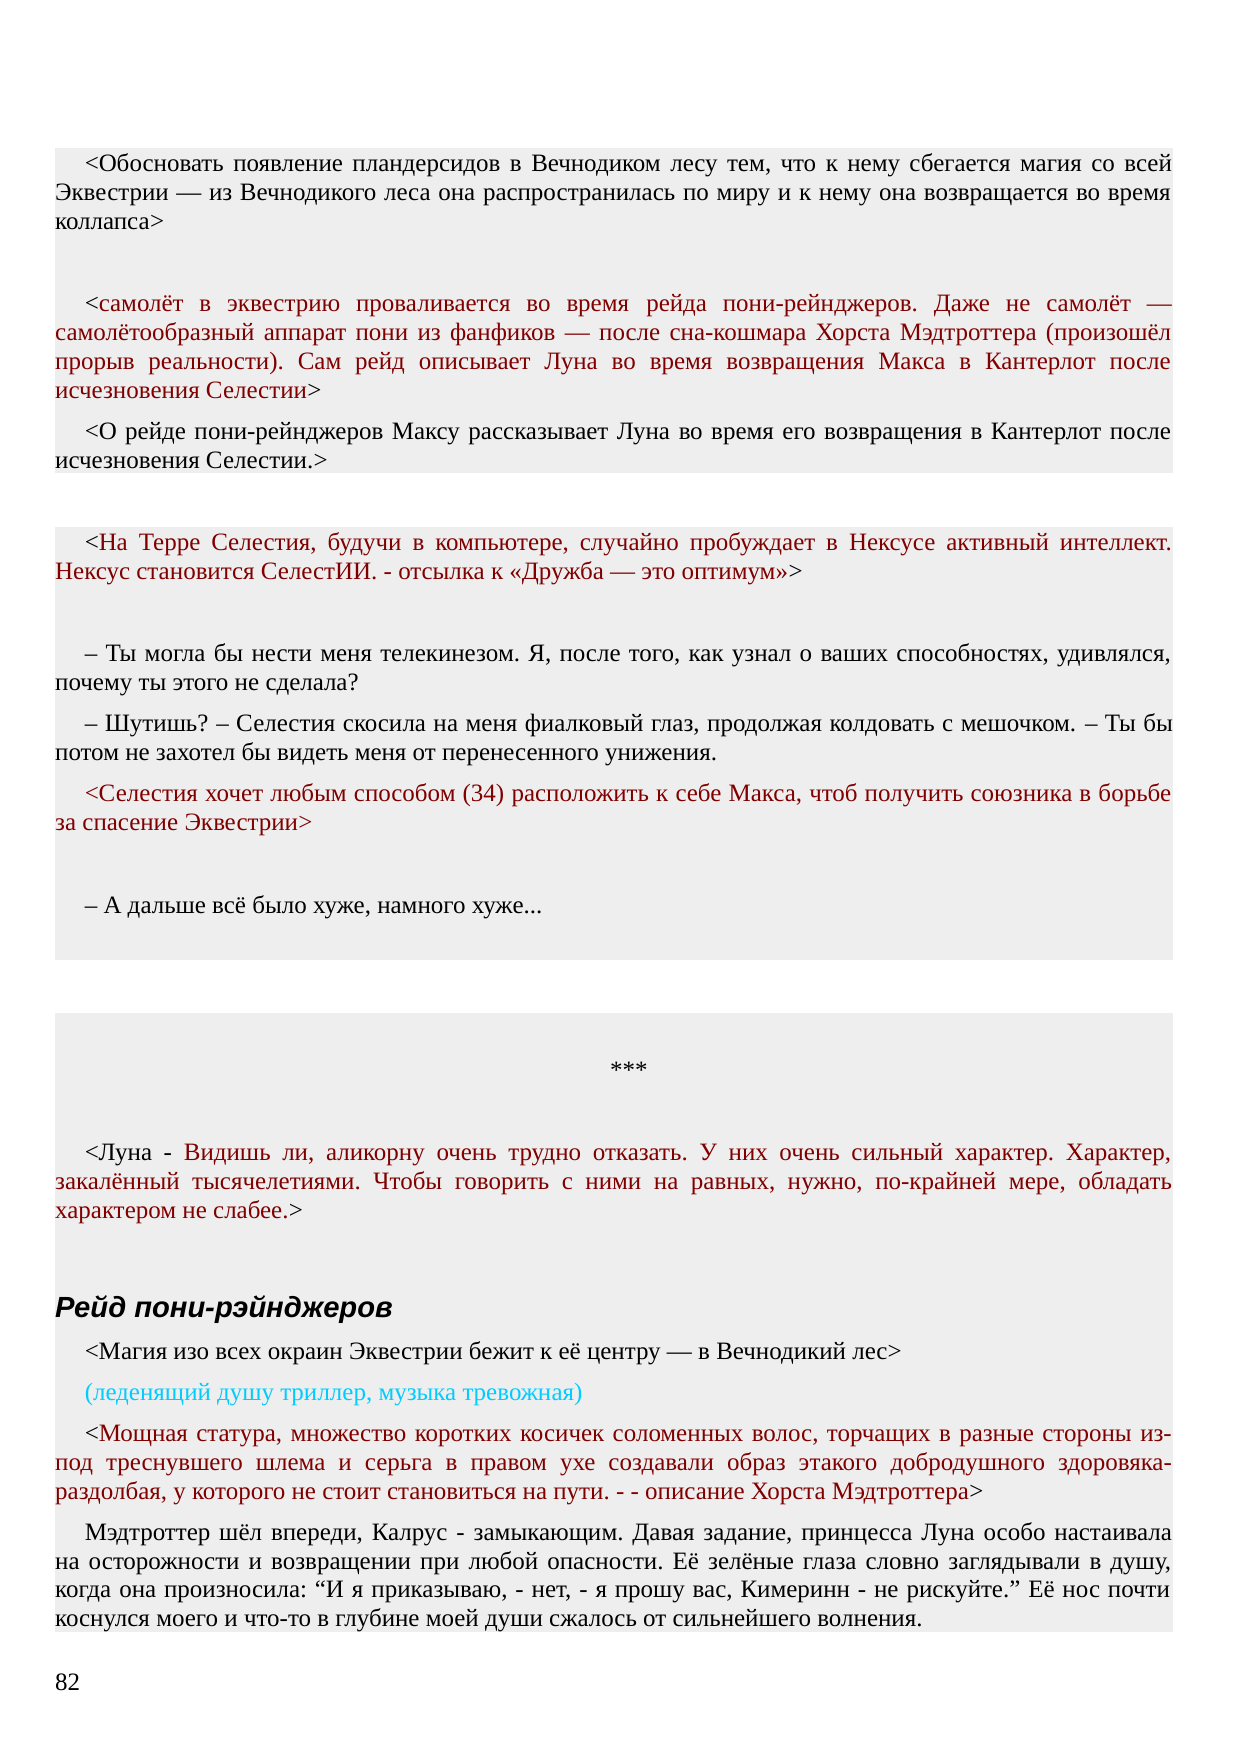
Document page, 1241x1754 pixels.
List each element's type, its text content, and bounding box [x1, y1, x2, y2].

text <Магия изо всех окраин Эквестрии бежит к её центру — в Вечнодикий лес> [55, 1336, 1173, 1364]
text <О рейде пони-рейнджеров Максу рассказывает Луна во время его возвращения в Кантерлот после исчезновения Селестии.> [55, 416, 1173, 473]
text – А дальше всё было хуже, намного хуже... [55, 890, 1173, 918]
text <Обосновать появление пландерсидов в Вечнодиком лесу тем, что к нему сбегается магия со всей Эквестрии — из Вечнодикого леса она распространилась по миру и к нему она возвращается во время коллапса> [55, 148, 1173, 235]
text <Мощная статура, множество коротких косичек соломенных волос, торчащих в разные стороны из-под треснувшего шлема и серьга в правом ухе создавали образ этакого добродушного здоровяка-раздолбая, у которого не стоит становиться на пути. - - описание Хорста Мэдтроттера> [55, 1418, 1173, 1504]
text – Шутишь? – Селестия скосила на меня фиалковый глаз, продолжая колдовать с мешочком. – Ты бы потом не захотел бы видеть меня от перенесенного унижения. [55, 708, 1173, 766]
text Мэдтроттер шёл впереди, Калрус - замыкающим. Давая задание, принцесса Луна особо настаивала на осторожности и возвращении при любой опасности. Её зелёные глаза словно заглядывали в душу, когда она произносила: “И я приказываю, - нет, - я прошу вас, Кимеринн - не рискуйте.” Её нос почти коснулся моего и что-то в глубине моей души сжалось от сильнейшего волнения. [55, 1517, 1173, 1632]
subtitle Рейд пони-рэйнджеров [55, 1290, 1173, 1323]
text <На Терре Селестия, будучи в компьютере, случайно пробуждает в Нексусе активный интеллект. Нексус становится СелестИИ. - отсылка к «Дружба — это оптимум»> [55, 527, 1173, 585]
text <Селестия хочет любым способом (34) расположить к себе Макса, чтоб получить союзника в борьбе за спасение Эквестрии> [55, 778, 1173, 836]
text – Ты могла бы нести меня телекинезом. Я, после того, как узнал о ваших способностях, удивлялся, почему ты этого не сделала? [55, 638, 1173, 696]
text <самолёт в эквестрию проваливается во время рейда пони-рейнджеров. Даже не самолёт — самолётообразный аппарат пони из фанфиков — после сна-кошмара Хорста Мэдтроттера (произошёл прорыв реальности). Сам рейд описывает Луна во время возвращения Макса в Кантерлот после исчезновения Селестии> [55, 288, 1173, 403]
text *** [55, 1055, 1173, 1083]
text (леденящий душу триллер, музыка тревожная) [55, 1377, 1173, 1406]
text <Луна - Видишь ли, аликорну очень трудно отказать. У них очень сильный характер. Характер, закалённый тысячелетиями. Чтобы говорить с ними на равных, нужно, по-крайней мере, обладать характером не слабее.> [55, 1137, 1173, 1223]
